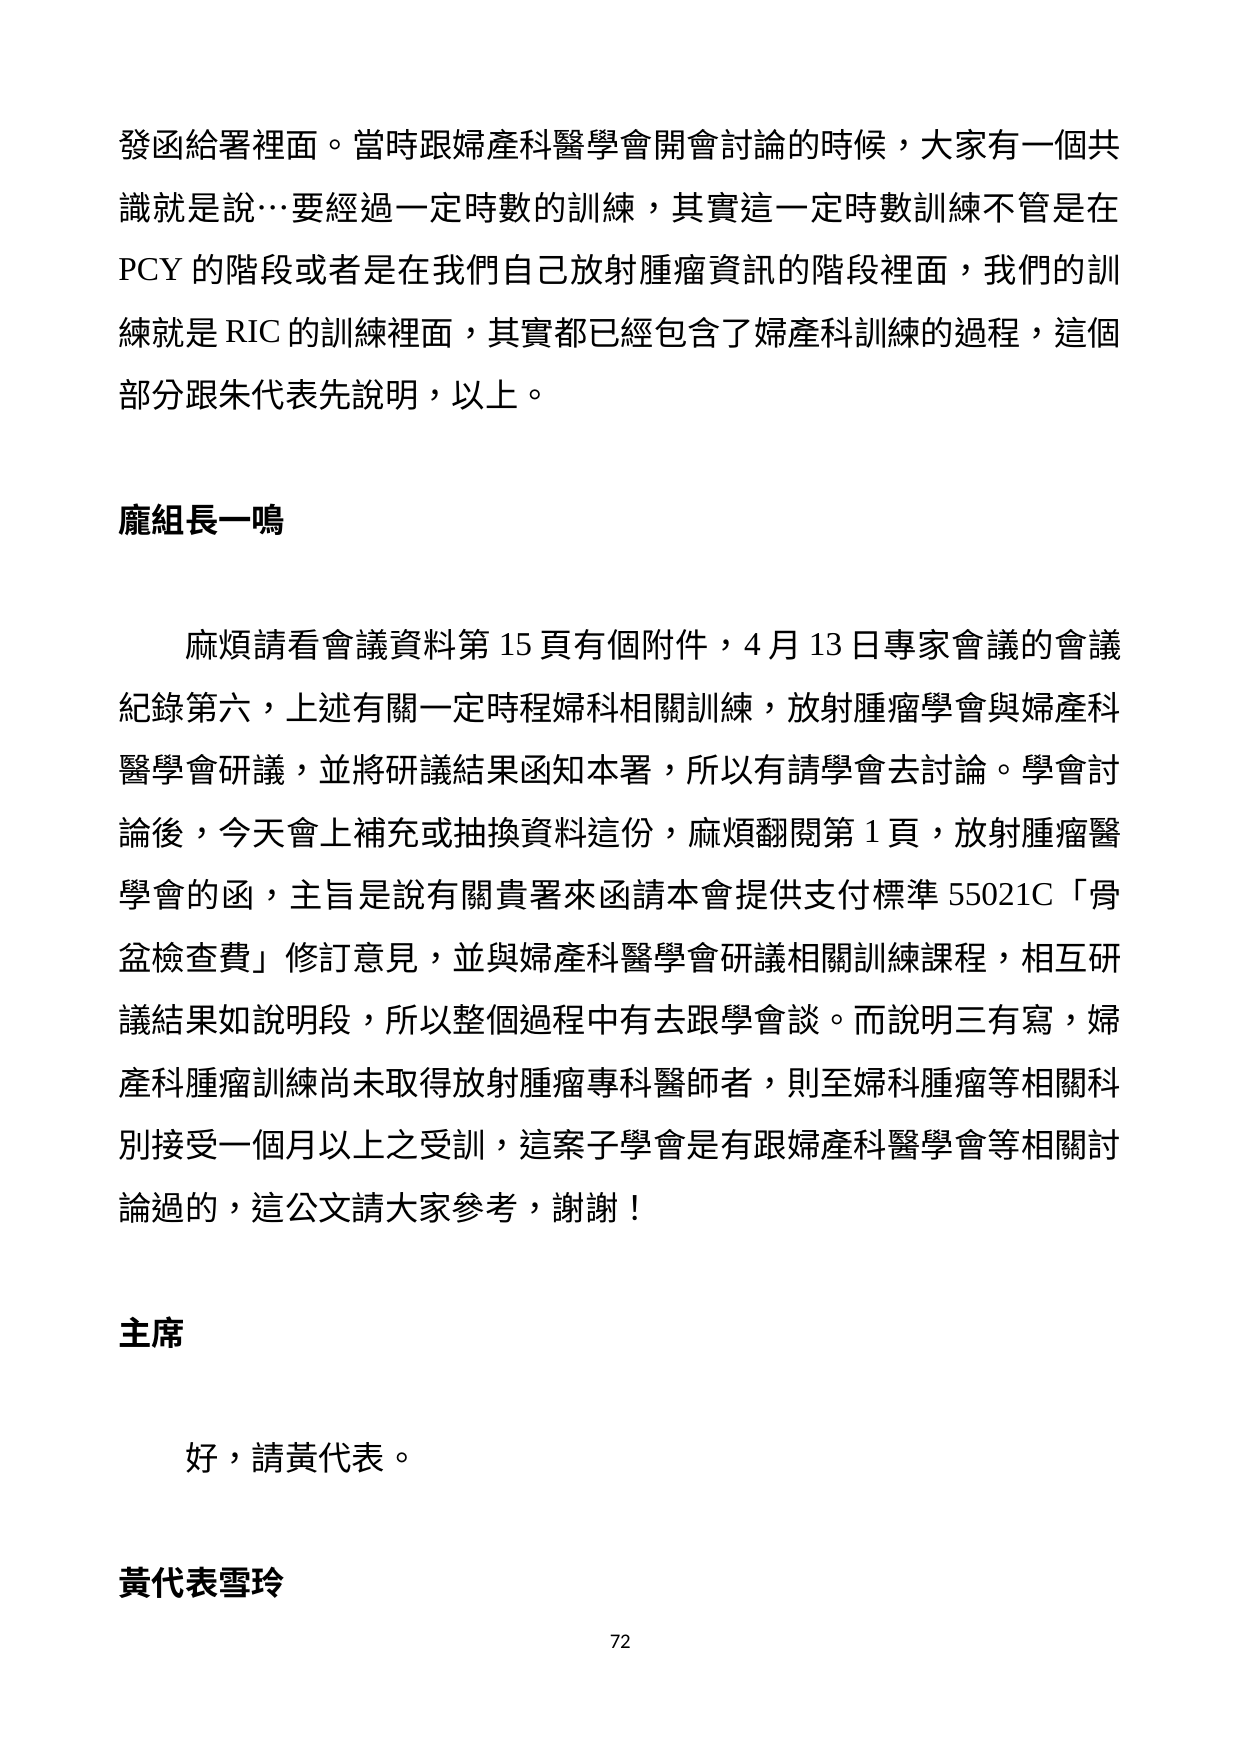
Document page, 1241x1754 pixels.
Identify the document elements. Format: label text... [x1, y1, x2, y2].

text 黃代表雪玲 [118, 1539, 1122, 1602]
text 龐組長一鳴 [118, 477, 1122, 539]
text 麻煩請看會議資料第15頁有個附件，4月13日專家會議的會議紀錄第六，上述有關一定時程婦科相關訓練，放射腫瘤學會與婦產科醫學會研議，並將研議結果函知本署，所以有請學會去討論。學會討論後，今天會上補充或抽換資料這份，麻煩翻閱第1頁，放射腫瘤醫學會的函，主旨是說有關貴署來函請本會提供支付標準55021C「骨盆檢查費」修訂意見，並與婦產科醫學會研議相關訓練課程，相互研議結果如說明段，所以整個過程中有去跟學會談。而說明三有寫，婦產科腫瘤訓練尚未取得放射腫瘤專科醫師者，則至婦科腫瘤等相關科別接受一個月以上之受訓，這案子學會是有跟婦產科醫學會等相關討論過的，這公文請大家參考，謝謝！ [118, 602, 1122, 1227]
text 好，請黃代表。 [118, 1414, 1122, 1477]
text 主席 [118, 1289, 1122, 1352]
text 發函給署裡面。當時跟婦產科醫學會開會討論的時候，大家有一個共識就是說…要經過一定時數的訓練，其實這一定時數訓練不管是在PCY的階段或者是在我們自己放射腫瘤資訊的階段裡面，我們的訓練就是RIC的訓練裡面，其實都已經包含了婦產科訓練的過程，這個部分跟朱代表先說明，以上。 [118, 102, 1122, 414]
